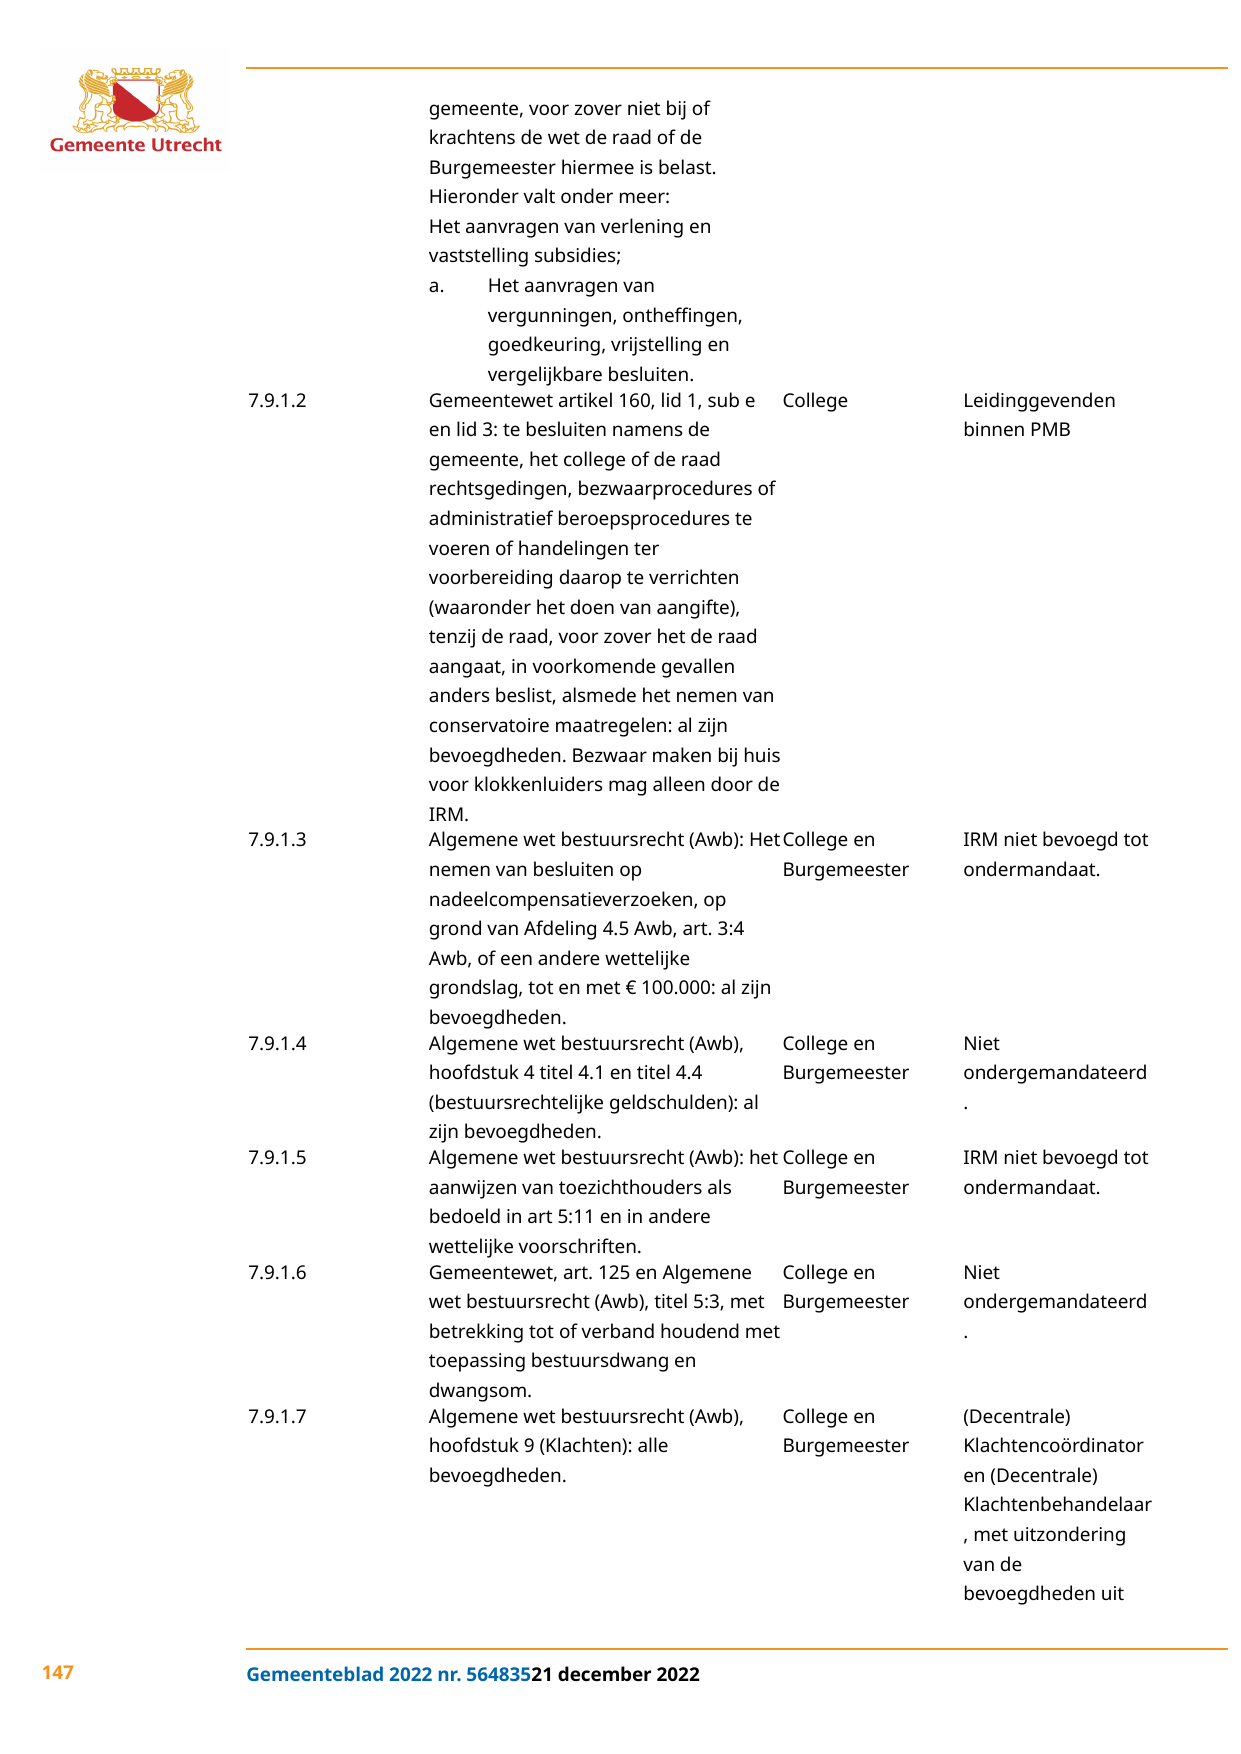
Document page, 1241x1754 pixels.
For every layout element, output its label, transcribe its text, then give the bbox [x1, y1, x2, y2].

table_cell 7.9.1.3 [248, 827, 429, 1030]
table_cell Algemene wet bestuursrecht (Awb), hoofdstuk 4 titel 4.1 en titel 4.4 (bestuursrechtelijke geldschulden): al zijn bevoegdheden. [429, 1030, 782, 1144]
table_cell Algemene wet bestuursrecht (Awb), hoofdstuk 9 (Klachten): alle bevoegdheden. [429, 1403, 782, 1606]
table_cell College en Burgemeester [782, 827, 963, 1030]
table_cell [963, 95, 1152, 387]
table_cell IRM niet bevoegd tot ondermandaat. [963, 1144, 1152, 1259]
table_cell College [782, 387, 963, 827]
table_cell Gemeentewet artikel 160, lid 1, sub e en lid 3: te besluiten namens de gemeente, het college of de raad rechtsgedingen, bezwaarprocedures of administratief beroepsprocedures te voeren of handelingen ter voorbereiding daarop te verrichten (waaronder het doen van aangifte), tenzij de raad, voor zover het de raad aangaat, in voorkomende gevallen anders beslist, alsmede het nemen van conservatoire maatregelen: al zijn bevoegdheden. Bezwaar maken bij huis voor klokkenluiders mag alleen door de IRM. [429, 387, 782, 827]
table_cell Algemene wet bestuursrecht (Awb): Het nemen van besluiten op nadeelcompensatieverzoeken, op grond van Afdeling 4.5 Awb, art. 3:4 Awb, of een andere wettelijke grondslag, tot en met € 100.000: al zijn bevoegdheden. [429, 827, 782, 1030]
table_cell College en Burgemeester [782, 1144, 963, 1259]
table_cell IRM niet bevoegd tot ondermandaat. [963, 827, 1152, 1030]
table_cell College en Burgemeester [782, 1403, 963, 1606]
table_cell 7.9.1.5 [248, 1144, 429, 1259]
table_cell gemeente, voor zover niet bij of krachtens de wet de raad of de Burgemeester hiermee is belast. Hieronder valt onder meer: Het aanvragen van verlening en vaststelling subsidies; Het aanvragen van vergunningen, ontheffingen, goedkeuring, vrijstelling en vergelijkbare besluiten. [429, 95, 782, 387]
table_cell 7.9.1.7 [248, 1403, 429, 1606]
table_cell Gemeentewet, art. 125 en Algemene wet bestuursrecht (Awb), titel 5:3, met betrekking tot of verband houdend met toepassing bestuursdwang en dwangsom. [429, 1259, 782, 1403]
table_cell 7.9.1.2 [248, 387, 429, 827]
picture [41, 47, 231, 172]
table_cell Algemene wet bestuursrecht (Awb): het aanwijzen van toezichthouders als bedoeld in art 5:11 en in andere wettelijke voorschriften. [429, 1144, 782, 1259]
table_cell Niet ondergemandateerd. [963, 1030, 1152, 1144]
table_cell (Decentrale) Klachtencoördinator en (Decentrale) Klachtenbehandelaar, met uitzondering van de bevoegdheden uit [963, 1403, 1152, 1606]
table_cell 7.9.1.4 [248, 1030, 429, 1144]
table_cell Niet ondergemandateerd. [963, 1259, 1152, 1403]
table_cell [782, 95, 963, 387]
table_cell [248, 95, 429, 387]
table_cell Leidinggevenden binnen PMB [963, 387, 1152, 827]
table_cell 7.9.1.6 [248, 1259, 429, 1403]
table_cell College en Burgemeester [782, 1030, 963, 1144]
table_cell College en Burgemeester [782, 1259, 963, 1403]
